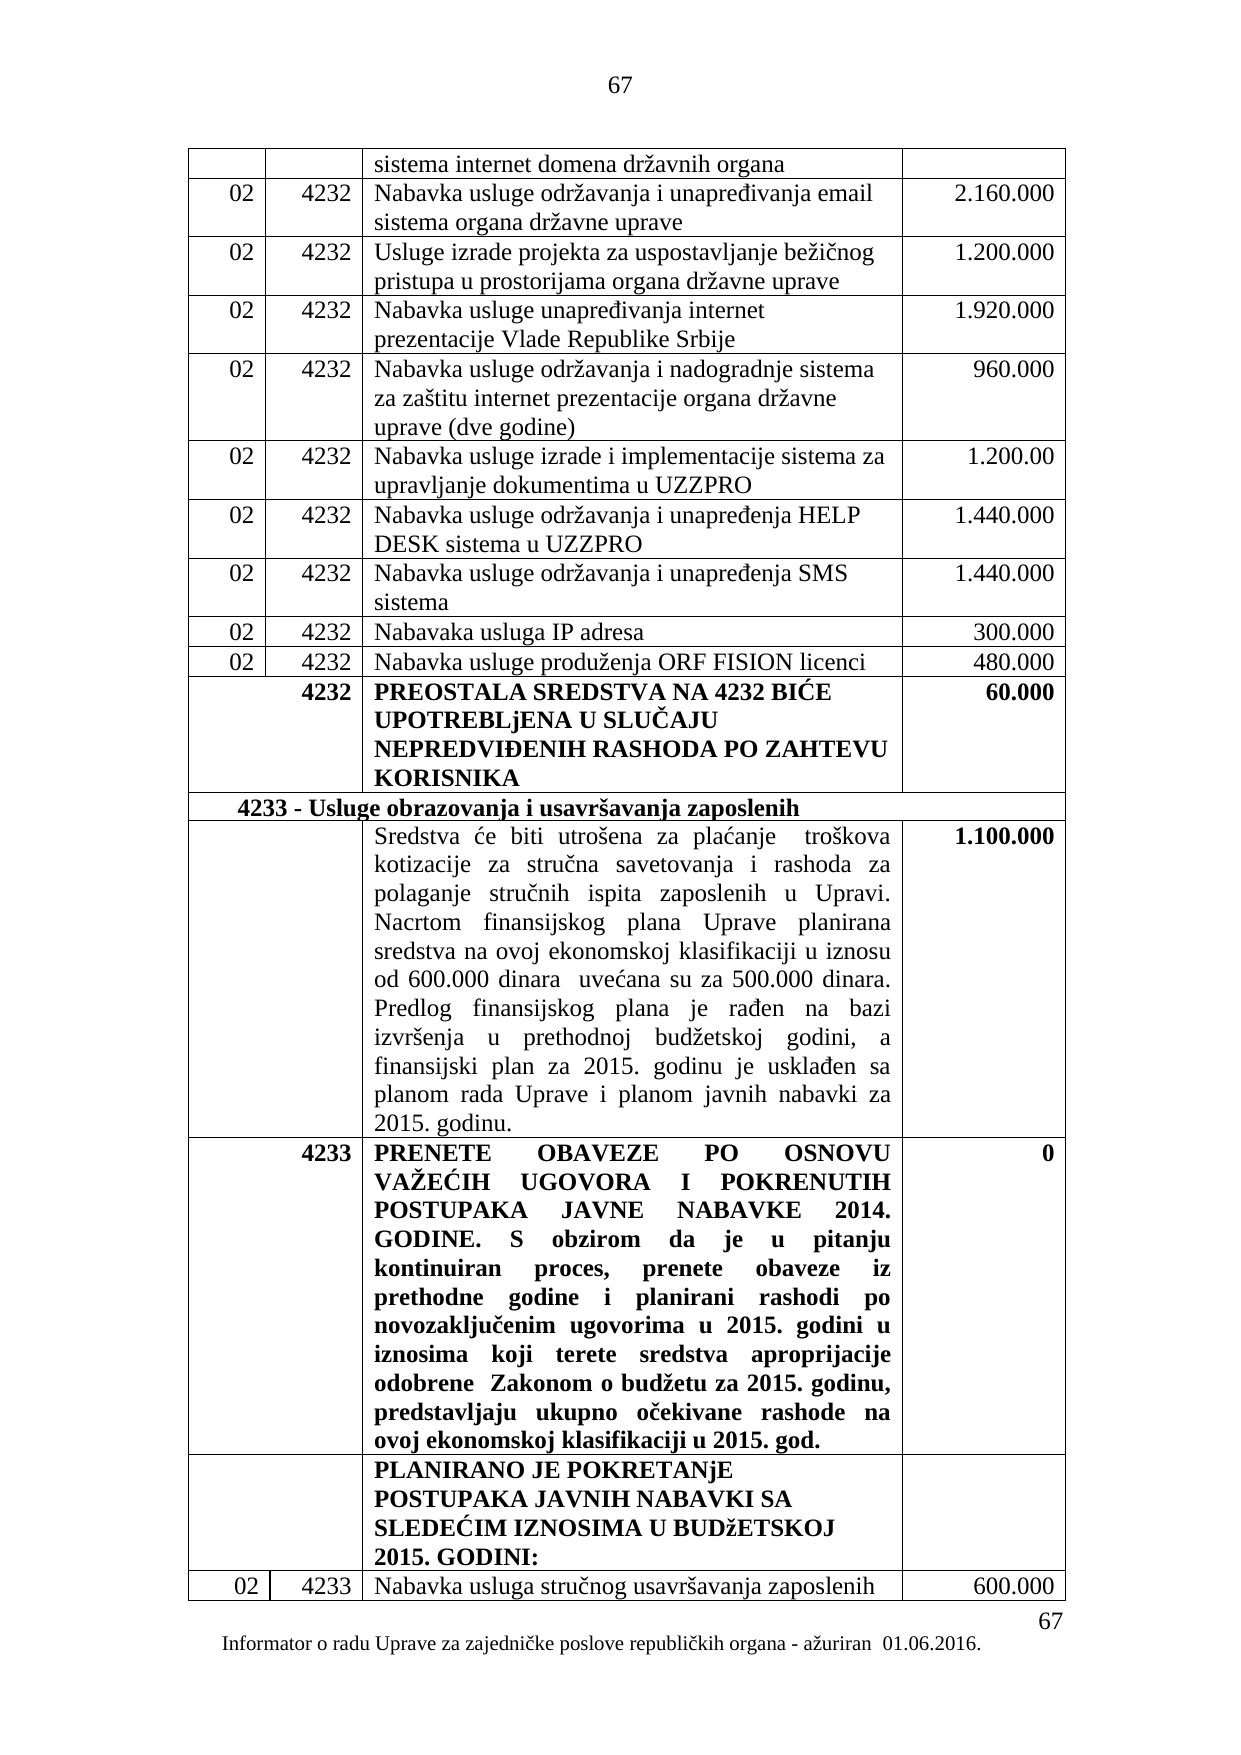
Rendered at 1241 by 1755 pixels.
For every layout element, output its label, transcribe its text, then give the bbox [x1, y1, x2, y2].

table_cell 1.100.000 [903, 821, 1065, 1137]
table_cell 02 [189, 500, 265, 557]
table_cell 60.000 [903, 677, 1065, 792]
table_cell 4232 [266, 179, 362, 236]
table_cell [903, 149, 1065, 177]
table_cell 4232 [266, 441, 362, 499]
table_cell 02 [189, 559, 265, 616]
table_cell 480.000 [903, 647, 1065, 676]
table_cell 4232 [266, 559, 362, 616]
table_cell 4232 [266, 647, 362, 676]
table_cell Nabavka usluga stručnog usavršavanja zaposlenih [363, 1571, 902, 1600]
table_cell 4233 - Usluge obrazovanja i usavršavanja zaposlenih [189, 793, 1065, 820]
table_cell Nabavka usluge održavanja i unapređenja SMS sistema [363, 559, 902, 616]
table_cell 02 [189, 617, 265, 646]
table_cell 4233 [189, 1138, 362, 1454]
table_cell 02 [189, 354, 265, 440]
table_cell 02 [189, 1571, 269, 1600]
table_cell [189, 1455, 362, 1570]
table_cell 600.000 [903, 1571, 1065, 1600]
table_cell 02 [189, 179, 265, 236]
table_cell 4232 [266, 296, 362, 353]
table_cell Nabavka usluge održavanja i unapređenja HELP DESK sistema u UZZPRO [363, 500, 902, 557]
table_cell Nabavka usluge unapređivanja internet prezentacije Vlade Republike Srbije [363, 296, 902, 353]
table_cell 1.200.00 [903, 441, 1065, 499]
table_cell [903, 1455, 1065, 1570]
table_cell Nabavka usluge održavanja i unapređivanja email sistema organa državne uprave [363, 179, 902, 236]
table_cell 4232 [266, 237, 362, 294]
table_cell 1.440.000 [903, 559, 1065, 616]
table_cell PLANIRANO JE POKRETANјE POSTUPAKA JAVNIH NABAVKI SA SLEDEĆIM IZNOSIMA U BUDžETSKOJ 2015. GODINI: [363, 1455, 902, 1570]
table_cell Nabavka usluge izrade i implementacije sistema za upravlјanje dokumentima u UZZPRO [363, 441, 902, 499]
table_cell 02 [189, 296, 265, 353]
table_cell 300.000 [903, 617, 1065, 646]
table_cell sistema internet domena državnih organa [363, 149, 902, 177]
table_cell 2.160.000 [903, 179, 1065, 236]
table_cell [189, 821, 362, 1137]
table_cell 1.200.000 [903, 237, 1065, 294]
table_cell [189, 149, 265, 177]
table_cell Usluge izrade projekta za uspostavlјanje bežičnog pristupa u prostorijama organa državne uprave [363, 237, 902, 294]
table_cell PRENETE OBAVEZE PO OSNOVU VAŽEĆIH UGOVORA I POKRENUTIH POSTUPAKA JAVNE NABAVKE 2014. GODINE. S obzirom da je u pitanju kontinuiran proces, prenete obaveze iz prethodne godine i planirani rashodi po novozaklјučenim ugovorima u 2015. godini u iznosima koji terete sredstva aproprijacije odobrene Zakonom o budžetu za 2015. godinu, predstavlјaju ukupno očekivane rashode na ovoj ekonomskoj klasifikaciji u 2015. god. [363, 1138, 902, 1454]
table_cell 4233 [271, 1571, 362, 1600]
table_cell 02 [189, 441, 265, 499]
table_cell Nabavka usluge održavanja i nadogradnje sistema za zaštitu internet prezentacije organa državne uprave (dve godine) [363, 354, 902, 440]
table_cell 960.000 [903, 354, 1065, 440]
table_cell 02 [189, 237, 265, 294]
table_cell Sredstva će biti utrošena za plaćanje troškova kotizacije za stručna savetovanja i rashoda za polaganje stručnih ispita zaposlenih u Upravi. Nacrtom finansijskog plana Uprave planirana sredstva na ovoj ekonomskoj klasifikaciji u iznosu od 600.000 dinara uvećana su za 500.000 dinara. Predlog finansijskog plana je rađen na bazi izvršenja u prethodnoj budžetskoj godini, a finansijski plan za 2015. godinu je usklađen sa planom rada Uprave i planom javnih nabavki za 2015. godinu. [363, 821, 902, 1137]
table_cell 1.440.000 [903, 500, 1065, 557]
table_cell 4232 [266, 500, 362, 557]
table_cell PREOSTALA SREDSTVA NA 4232 BIĆE UPOTREBLjENA U SLUČAJU NEPREDVIĐENIH RASHODA PO ZAHTEVU KORISNIKA [363, 677, 902, 792]
table_cell 0 [903, 1138, 1065, 1454]
table_cell 4232 [266, 617, 362, 646]
table_cell Nabavka usluge produženja ORF FISION licenci [363, 647, 902, 676]
table_cell 1.920.000 [903, 296, 1065, 353]
table_cell [266, 149, 362, 177]
table_cell 4232 [189, 677, 362, 792]
table_cell 02 [189, 647, 265, 676]
table_cell Nabavaka usluga IP adresa [363, 617, 902, 646]
table_cell 4232 [266, 354, 362, 440]
